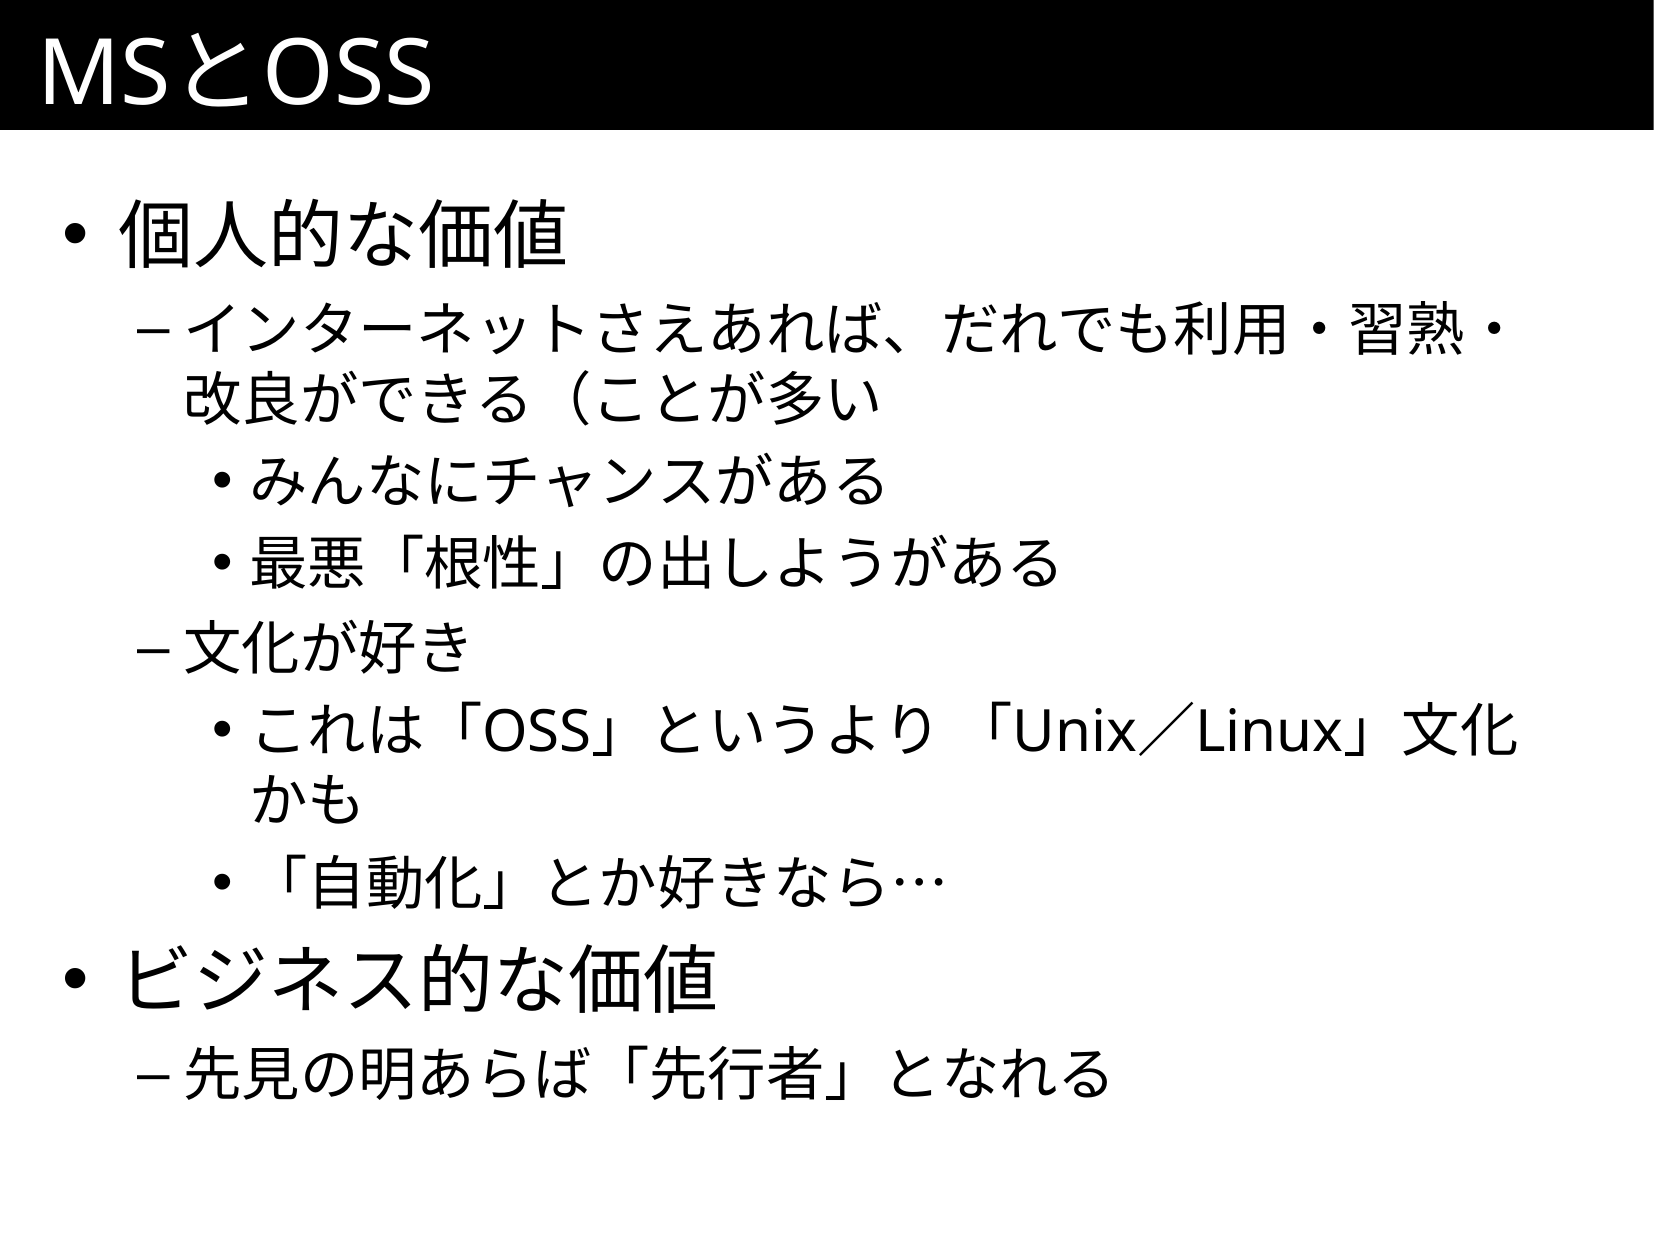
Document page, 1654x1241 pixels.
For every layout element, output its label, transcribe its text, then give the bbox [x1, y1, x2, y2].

list 個人的な価値 インターネットさえあれば、だれでも利用・習熟・改良ができる（ことが多い みんなにチャンスがある 最悪「根性」の出しようがある 文化が好き これは「OSS」というより 「Unix／Linux」文化かも 「自動化」とか好きなら… ビジネス的な価値 先見の明あらば「先行者」となれる [47, 113, 1560, 1182]
title MSとOSS [22, 2, 1653, 133]
